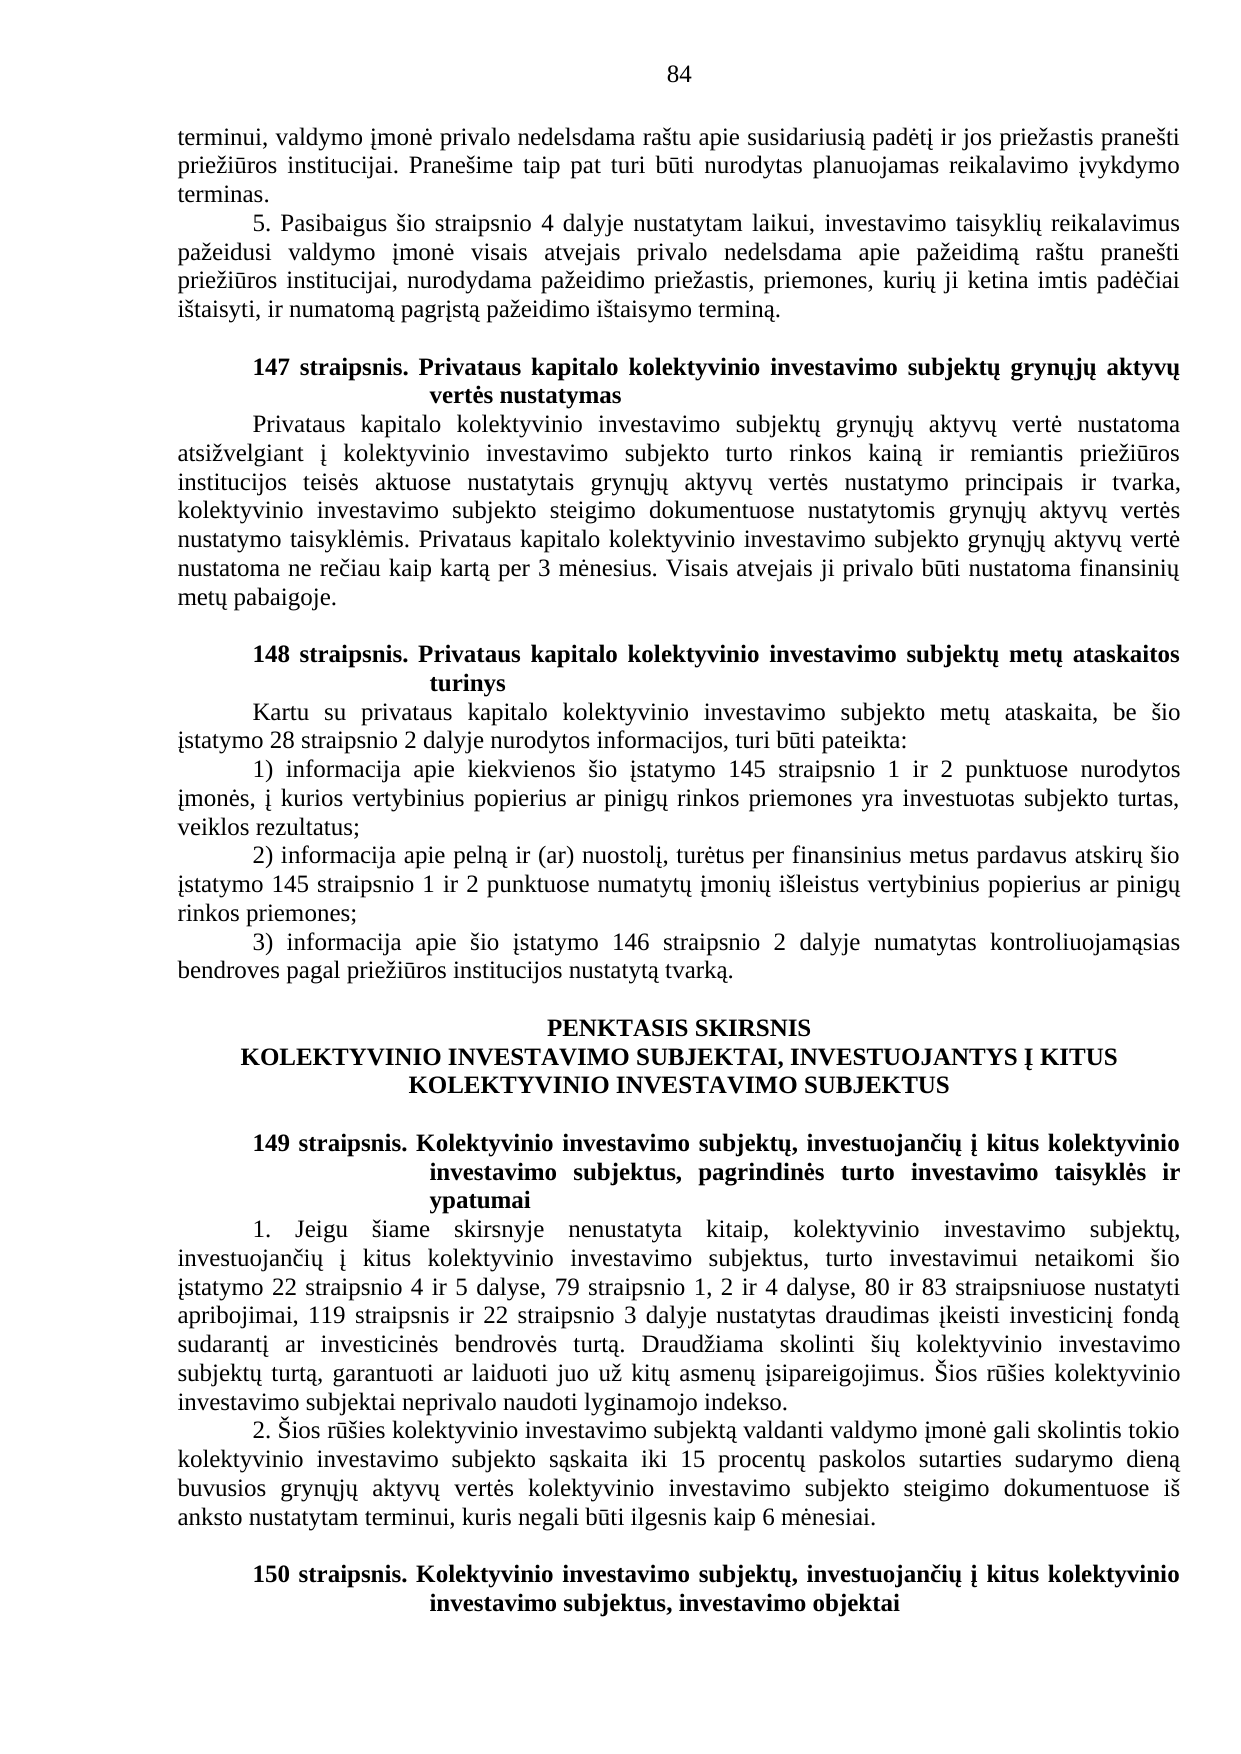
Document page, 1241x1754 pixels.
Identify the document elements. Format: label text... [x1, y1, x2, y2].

text 2) informacija apie pelną ir (ar) nuostolį, turėtus per finansinius metus pardavus atskirų šio įstatymo 145 straipsnio 1 ir 2 punktuose numatytų įmonių išleistus vertybinius popierius ar pinigų rinkos priemones; [177, 841, 1181, 927]
text terminui, valdymo įmonė privalo nedelsdama raštu apie susidariusią padėtį ir jos priežastis pranešti priežiūros institucijai. Pranešime taip pat turi būti nurodytas planuojamas reikalavimo įvykdymo terminas. [177, 122, 1181, 208]
text Privataus kapitalo kolektyvinio investavimo subjektų grynųjų aktyvų vertė nustatoma atsižvelgiant į kolektyvinio investavimo subjekto turto rinkos kainą ir remiantis priežiūros institucijos teisės aktuose nustatytais grynųjų aktyvų vertės nustatymo principais ir tvarka, kolektyvinio investavimo subjekto steigimo dokumentuose nustatytomis grynųjų aktyvų vertės nustatymo taisyklėmis. Privataus kapitalo kolektyvinio investavimo subjekto grynųjų aktyvų vertė nustatoma ne rečiau kaip kartą per 3 mėnesius. Visais atvejais ji privalo būti nustatoma finansinių metų pabaigoje. [177, 409, 1181, 611]
text KOLEKTYVINIO INVESTAVIMO SUBJEKTAI, INVESTUOJANTYS Į KITUS KOLEKTYVINIO INVESTAVIMO SUBJEKTUS [177, 1042, 1181, 1099]
text 150 straipsnis. Kolektyvinio investavimo subjektų, investuojančių į kitus kolektyvinio investavimo subjektus, investavimo objektai [252, 1559, 1181, 1617]
text 5. Pasibaigus šio straipsnio 4 dalyje nustatytam laikui, investavimo taisyklių reikalavimus pažeidusi valdymo įmonė visais atvejais privalo nedelsdama apie pažeidimą raštu pranešti priežiūros institucijai, nurodydama pažeidimo priežastis, priemones, kurių ji ketina imtis padėčiai ištaisyti, ir numatomą pagrįstą pažeidimo ištaisymo terminą. [177, 208, 1181, 323]
text 3) informacija apie šio įstatymo 146 straipsnio 2 dalyje numatytas kontroliuojamąsias bendroves pagal priežiūros institucijos nustatytą tvarką. [177, 927, 1181, 984]
text 1) informacija apie kiekvienos šio įstatymo 145 straipsnio 1 ir 2 punktuose nurodytos įmonės, į kurios vertybinius popierius ar pinigų rinkos priemones yra investuotas subjekto turtas, veiklos rezultatus; [177, 754, 1181, 841]
text 149 straipsnis. Kolektyvinio investavimo subjektų, investuojančių į kitus kolektyvinio investavimo subjektus, pagrindinės turto investavimo taisyklės ir ypatumai [252, 1128, 1181, 1214]
text 1. Jeigu šiame skirsnyje nenustatyta kitaip, kolektyvinio investavimo subjektų, investuojančių į kitus kolektyvinio investavimo subjektus, turto investavimui netaikomi šio įstatymo 22 straipsnio 4 ir 5 dalyse, 79 straipsnio 1, 2 ir 4 dalyse, 80 ir 83 straipsniuose nustatyti apribojimai, 119 straipsnis ir 22 straipsnio 3 dalyje nustatytas draudimas įkeisti investicinį fondą sudarantį ar investicinės bendrovės turtą. Draudžiama skolinti šių kolektyvinio investavimo subjektų turtą, garantuoti ar laiduoti juo už kitų asmenų įsipareigojimus. Šios rūšies kolektyvinio investavimo subjektai neprivalo naudoti lyginamojo indekso. [177, 1214, 1181, 1416]
text PENKTASIS SKIRSNIS [177, 1013, 1181, 1042]
text 148 straipsnis. Privataus kapitalo kolektyvinio investavimo subjektų metų ataskaitos turinys [252, 639, 1181, 697]
text 2. Šios rūšies kolektyvinio investavimo subjektą valdanti valdymo įmonė gali skolintis tokio kolektyvinio investavimo subjekto sąskaita iki 15 procentų paskolos sutarties sudarymo dieną buvusios grynųjų aktyvų vertės kolektyvinio investavimo subjekto steigimo dokumentuose iš anksto nustatytam terminui, kuris negali būti ilgesnis kaip 6 mėnesiai. [177, 1416, 1181, 1531]
text Kartu su privataus kapitalo kolektyvinio investavimo subjekto metų ataskaita, be šio įstatymo 28 straipsnio 2 dalyje nurodytos informacijos, turi būti pateikta: [177, 697, 1181, 754]
text 147 straipsnis. Privataus kapitalo kolektyvinio investavimo subjektų grynųjų aktyvų vertės nustatymas [252, 352, 1181, 409]
